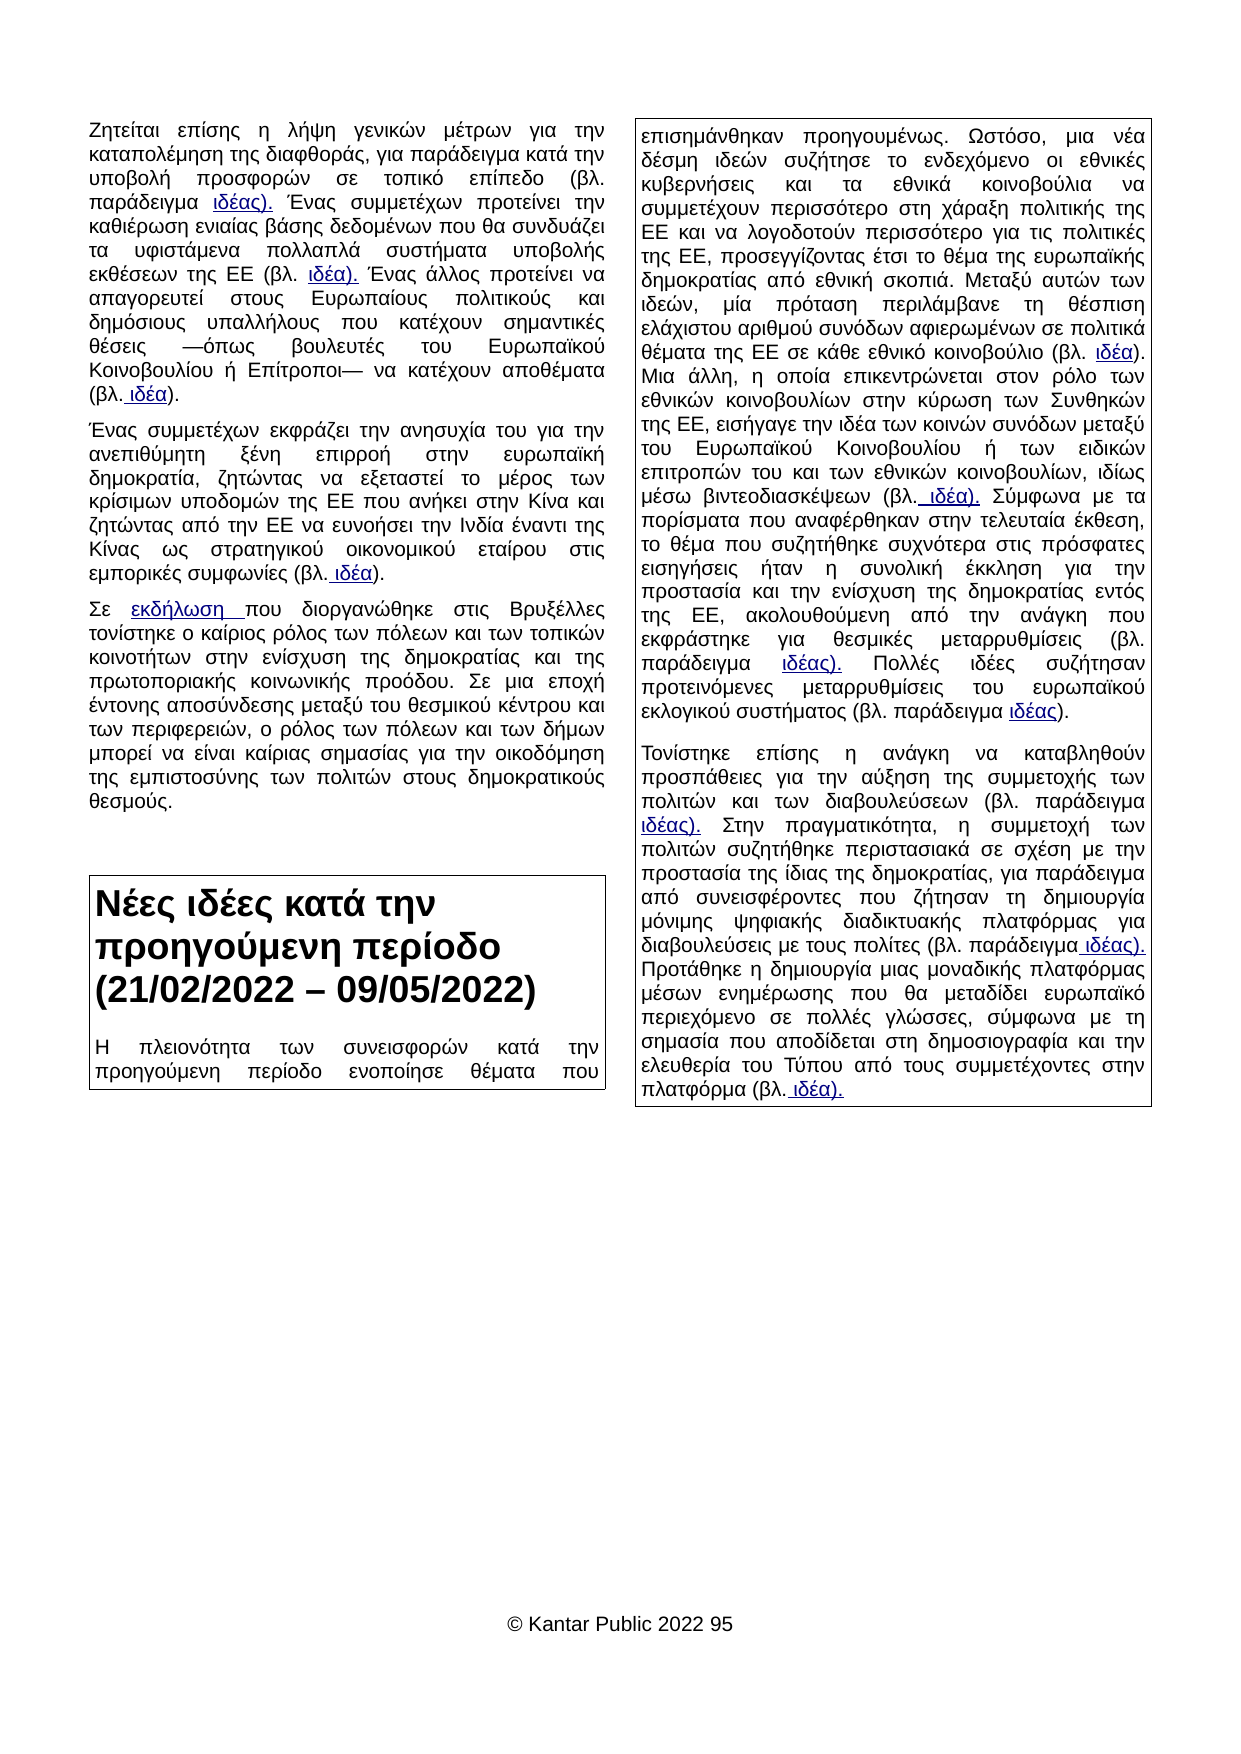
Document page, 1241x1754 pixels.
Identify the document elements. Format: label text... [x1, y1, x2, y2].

text Ζητείται επίσης η λήψη γενικών μέτρων για την καταπολέμηση της διαφθοράς, για παράδειγμα κατά την υποβολή προσφορών σε τοπικό επίπεδο (βλ. παράδειγμα ιδέας). Ένας συμμετέχων προτείνει την καθιέρωση ενιαίας βάσης δεδομένων που θα συνδυάζει τα υφιστάμενα πολλαπλά συστήματα υποβολής εκθέσεων της ΕΕ (βλ. ιδέα). Ένας άλλος προτείνει να απαγορευτεί στους Ευρωπαίους πολιτικούς και δημόσιους υπαλλήλους που κατέχουν σημαντικές θέσεις —όπως βουλευτές του Ευρωπαϊκού Κοινοβουλίου ή Επίτροποι— να κατέχουν αποθέματα (βλ. ιδέα). [88, 118, 605, 406]
text Σε εκδήλωση που διοργανώθηκε στις Βρυξέλλες τονίστηκε ο καίριος ρόλος των πόλεων και των τοπικών κοινοτήτων στην ενίσχυση της δημοκρατίας και της πρωτοποριακής κοινωνικής προόδου. Σε μια εποχή έντονης αποσύνδεσης μεταξύ του θεσμικού κέντρου και των περιφερειών, ο ρόλος των πόλεων και των δήμων μπορεί να είναι καίριας σημασίας για την οικοδόμηση της εμπιστοσύνης των πολιτών στους δημοκρατικούς θεσμούς. [88, 597, 605, 813]
subtitle Νέες ιδέες κατά την προηγούμενη περίοδο (21/02/2022 – 09/05/2022) [90, 876, 605, 1017]
text Ένας συμμετέχων εκφράζει την ανησυχία του για την ανεπιθύμητη ξένη επιρροή στην ευρωπαϊκή δημοκρατία, ζητώντας να εξεταστεί το μέρος των κρίσιμων υποδομών της ΕΕ που ανήκει στην Κίνα και ζητώντας από την ΕΕ να ευνοήσει την Ινδία έναντι της Κίνας ως στρατηγικού οικονομικού εταίρου στις εμπορικές συμφωνίες (βλ. ιδέα). [88, 417, 605, 585]
text Τονίστηκε επίσης η ανάγκη να καταβληθούν προσπάθειες για την αύξηση της συμμετοχής των πολιτών και των διαβουλεύσεων (βλ. παράδειγμα ιδέας). Στην πραγματικότητα, η συμμετοχή των πολιτών συζητήθηκε περιστασιακά σε σχέση με την προστασία της ίδιας της δημοκρατίας, για παράδειγμα από συνεισφέροντες που ζήτησαν τη δημιουργία μόνιμης ψηφιακής διαδικτυακής πλατφόρμας για διαβουλεύσεις με τους πολίτες (βλ. παράδειγμα ιδέας). Προτάθηκε η δημιουργία μιας μοναδικής πλατφόρμας μέσων ενημέρωσης που θα μεταδίδει ευρωπαϊκό περιεχόμενο σε πολλές γλώσσες, σύμφωνα με τη σημασία που αποδίδεται στη δημοσιογραφία και την ελευθερία του Τύπου από τους συμμετέχοντες στην πλατφόρμα (βλ. ιδέα). [636, 735, 1151, 1106]
text Η πλειονότητα των συνεισφορών κατά την προηγούμενη περίοδο ενοποίησε θέματα που [90, 1029, 605, 1089]
text επισημάνθηκαν προηγουμένως. Ωστόσο, μια νέα δέσμη ιδεών συζήτησε το ενδεχόμενο οι εθνικές κυβερνήσεις και τα εθνικά κοινοβούλια να συμμετέχουν περισσότερο στη χάραξη πολιτικής της ΕΕ και να λογοδοτούν περισσότερο για τις πολιτικές της ΕΕ, προσεγγίζοντας έτσι το θέμα της ευρωπαϊκής δημοκρατίας από εθνική σκοπιά. Μεταξύ αυτών των ιδεών, μία πρόταση περιλάμβανε τη θέσπιση ελάχιστου αριθμού συνόδων αφιερωμένων σε πολιτικά θέματα της ΕΕ σε κάθε εθνικό κοινοβούλιο (βλ. ιδέα). Μια άλλη, η οποία επικεντρώνεται στον ρόλο των εθνικών κοινοβουλίων στην κύρωση των Συνθηκών της ΕΕ, εισήγαγε την ιδέα των κοινών συνόδων μεταξύ του Ευρωπαϊκού Κοινοβουλίου ή των ειδικών επιτροπών του και των εθνικών κοινοβουλίων, ιδίως μέσω βιντεοδιασκέψεων (βλ. ιδέα). Σύμφωνα με τα πορίσματα που αναφέρθηκαν στην τελευταία έκθεση, το θέμα που συζητήθηκε συχνότερα στις πρόσφατες εισηγήσεις ήταν η συνολική έκκληση για την προστασία και την ενίσχυση της δημοκρατίας εντός της ΕΕ, ακολουθούμενη από την ανάγκη που εκφράστηκε για θεσμικές μεταρρυθμίσεις (βλ. παράδειγμα ιδέας). Πολλές ιδέες συζήτησαν προτεινόμενες μεταρρυθμίσεις του ευρωπαϊκού εκλογικού συστήματος (βλ. παράδειγμα ιδέας). [636, 119, 1151, 729]
